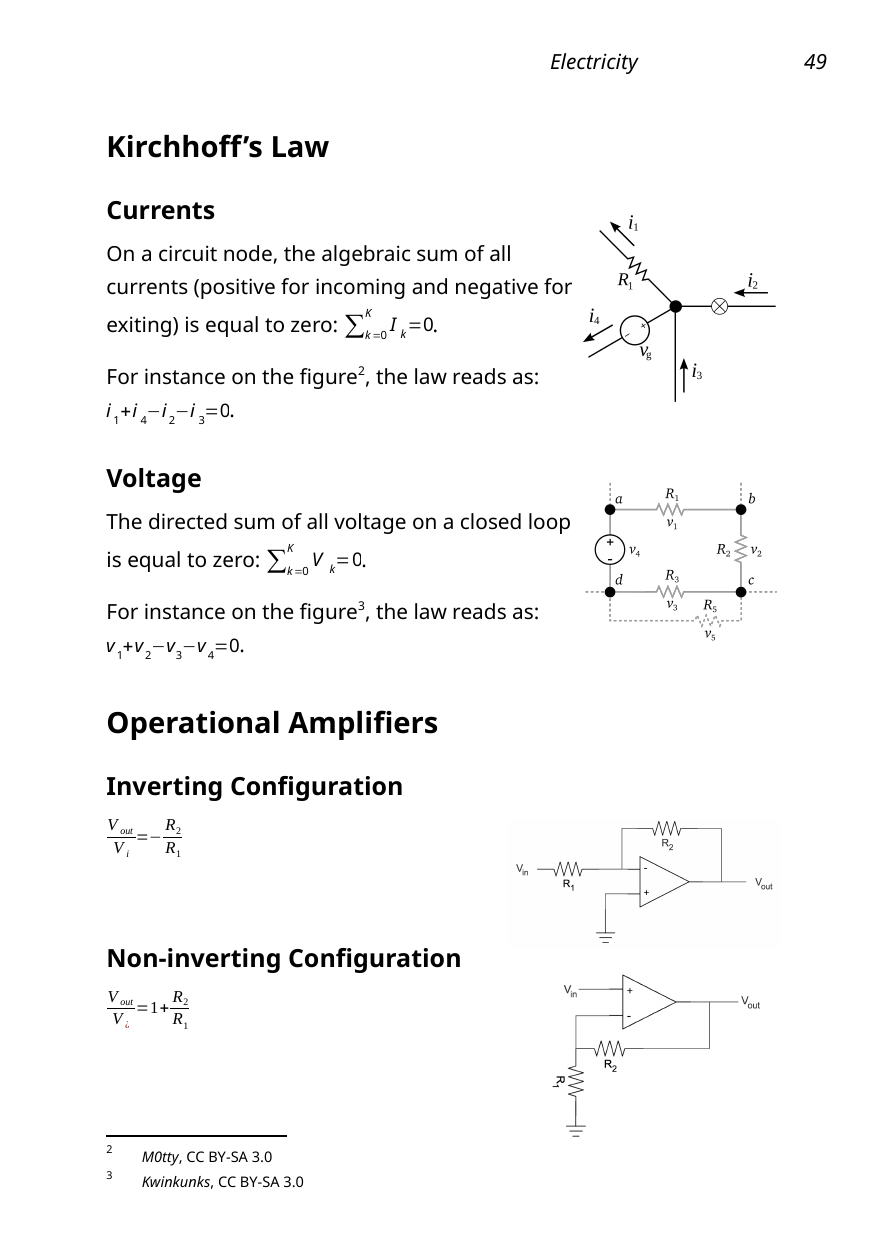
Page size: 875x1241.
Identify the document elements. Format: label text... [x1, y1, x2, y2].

picture [577, 469, 784, 650]
text M0tty, CC BY-SA 3.0 [106, 1142, 827, 1167]
text [784, 507, 827, 578]
subtitle Operational Amplifiers [106, 702, 827, 742]
subtitle Voltage [106, 461, 827, 495]
subtitle Currents [106, 193, 827, 227]
text For instance on the figure, the law reads as: . [106, 597, 827, 662]
picture [578, 210, 781, 407]
subtitle Kirchhoff’s Law [106, 126, 827, 166]
text [781, 239, 827, 343]
picture [536, 960, 770, 1148]
picture [506, 819, 782, 949]
text On a circuit node, the algebraic sum of all currents (positive for incoming and negative for exiting) is equal to zero: . [106, 239, 578, 343]
subtitle Inverting Configuration [106, 769, 827, 803]
subtitle Non-inverting Configuration [106, 940, 827, 974]
text Kwinkunks, CC BY-SA 3.0 [106, 1167, 827, 1193]
text The directed sum of all voltage on a closed loop is equal to zero: . [106, 507, 577, 578]
text For instance on the figure, the law reads as: . [106, 362, 827, 427]
